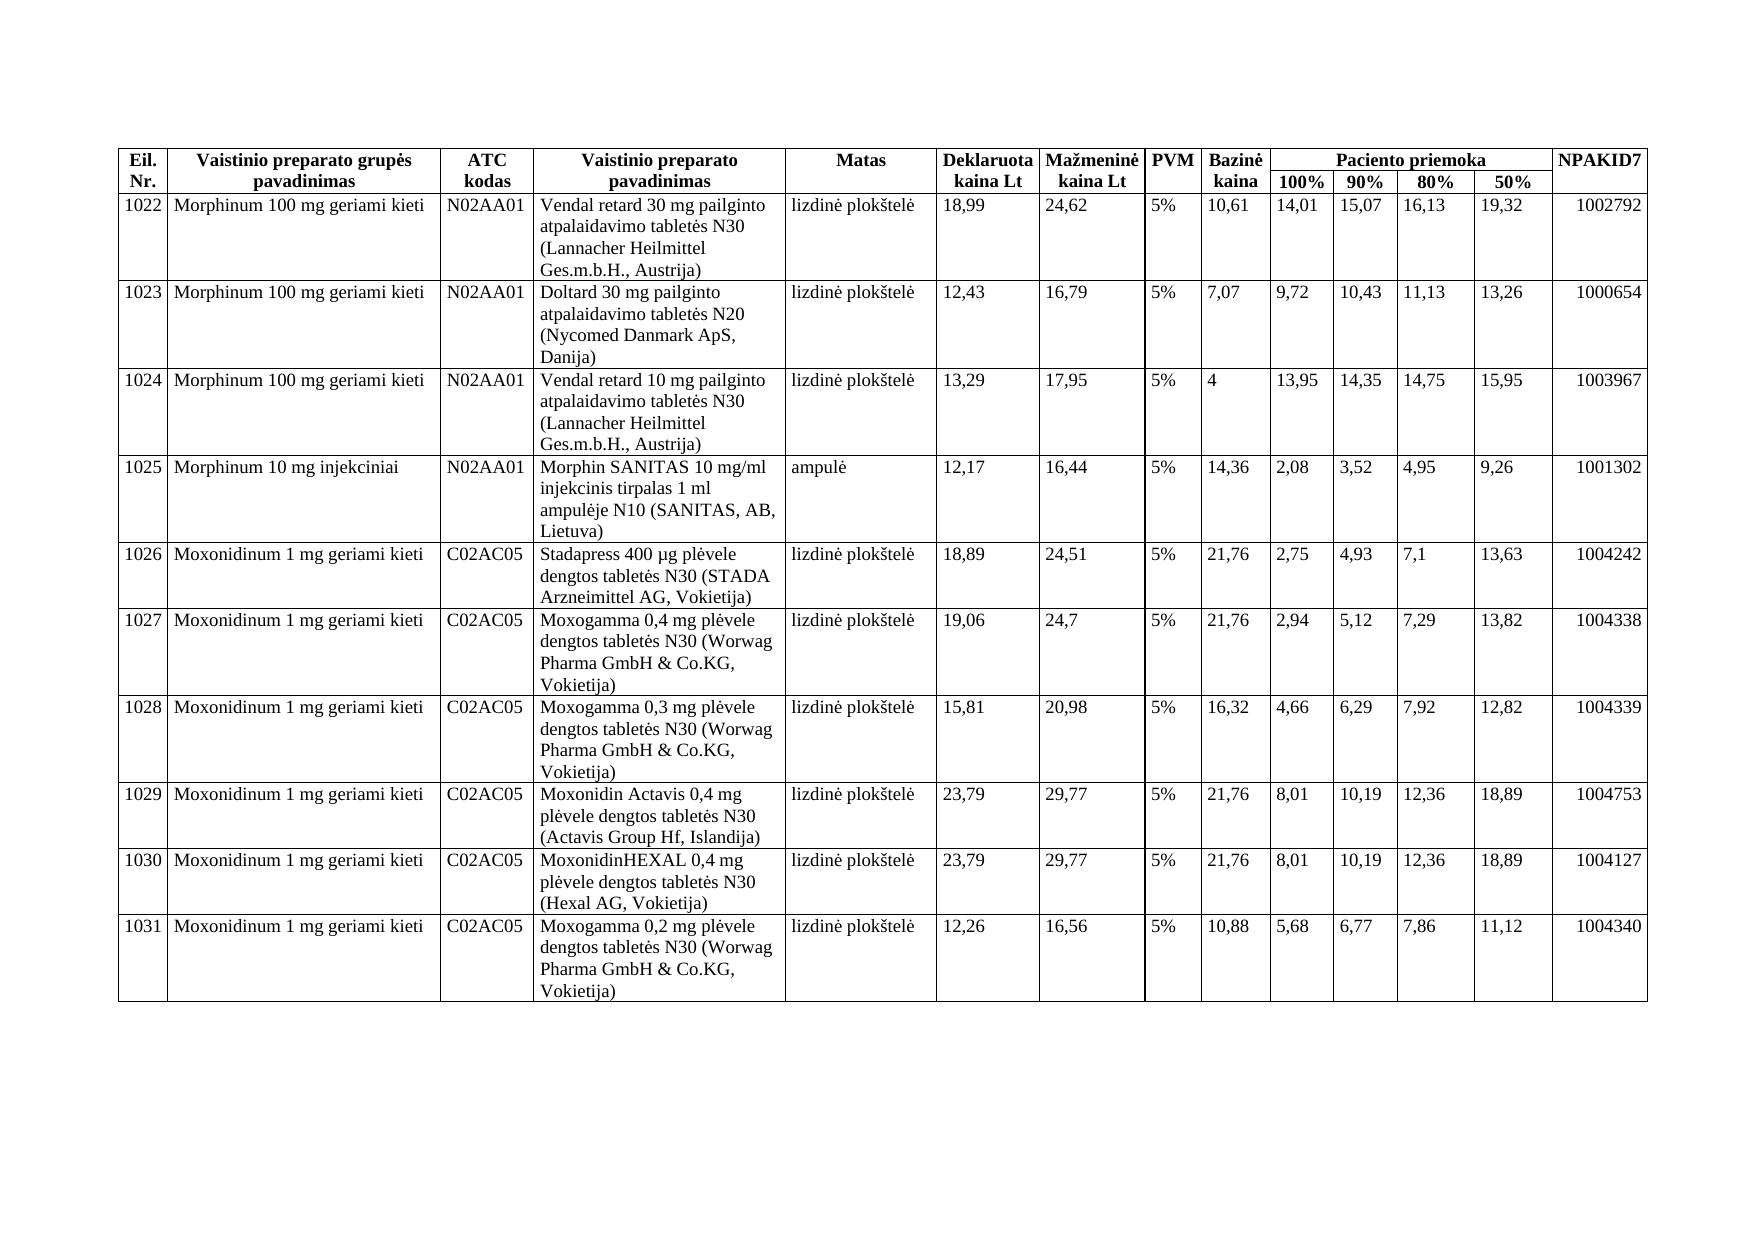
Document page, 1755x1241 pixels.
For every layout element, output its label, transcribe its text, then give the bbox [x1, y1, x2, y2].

table_cell 10,88 [1202, 915, 1270, 1001]
table_cell C02AC05 [441, 915, 533, 1001]
table_cell C02AC05 [441, 543, 533, 608]
table_cell N02AA01 [441, 194, 533, 280]
table_cell 24,62 [1040, 194, 1144, 280]
table_cell ampulė [786, 456, 936, 542]
table_cell C02AC05 [441, 783, 533, 848]
table_cell 15,95 [1475, 369, 1552, 455]
table_cell 100% [1271, 171, 1333, 193]
table_cell lizdinė plokštelė [786, 194, 936, 280]
table_cell N02AA01 [441, 456, 533, 542]
table_cell 7,07 [1202, 281, 1270, 367]
table_cell lizdinė plokštelė [786, 696, 936, 782]
table_cell Moxonidinum 1 mg geriami kieti [168, 915, 440, 1001]
table_cell 90% [1334, 171, 1397, 193]
table_header Vaistinio preparato pavadinimas [534, 149, 785, 193]
table_cell 12,17 [937, 456, 1039, 542]
table_cell 4 [1202, 369, 1270, 455]
table_cell C02AC05 [441, 849, 533, 914]
table_cell Moxonidinum 1 mg geriami kieti [168, 696, 440, 782]
table_cell Moxonidinum 1 mg geriami kieti [168, 849, 440, 914]
table_cell Moxonidin Actavis 0,4 mg plėvele dengtos tabletės N30 (Actavis Group Hf, Islandija) [534, 783, 785, 848]
table_cell 6,77 [1334, 915, 1397, 1001]
table_cell 1028 [119, 696, 167, 782]
table_cell 12,82 [1475, 696, 1552, 782]
table_cell MoxonidinHEXAL 0,4 mg plėvele dengtos tabletės N30 (Hexal AG, Vokietija) [534, 849, 785, 914]
table_cell 16,32 [1202, 696, 1270, 782]
table_cell 10,19 [1334, 783, 1397, 848]
table_header Eil. Nr. [119, 149, 167, 193]
table_cell 12,36 [1398, 783, 1474, 848]
table_cell 29,77 [1040, 783, 1144, 848]
table_cell 1026 [119, 543, 167, 608]
table_cell 21,76 [1202, 783, 1270, 848]
table_cell 14,01 [1271, 194, 1333, 280]
table_cell 10,43 [1334, 281, 1397, 367]
table_cell 1000654 [1553, 281, 1647, 367]
table_cell 18,89 [1475, 783, 1552, 848]
table_cell 16,44 [1040, 456, 1144, 542]
table_cell 7,29 [1398, 609, 1474, 695]
table_cell 12,36 [1398, 849, 1474, 914]
table_cell 13,63 [1475, 543, 1552, 608]
table_header NPAKID7 [1553, 149, 1647, 193]
table_cell 50% [1475, 171, 1552, 193]
table_cell 12,26 [937, 915, 1039, 1001]
table_cell 2,08 [1271, 456, 1333, 542]
table_cell 5,68 [1271, 915, 1333, 1001]
table_cell 1004753 [1553, 783, 1647, 848]
table_header Vaistinio preparato grupės pavadinimas [168, 149, 440, 193]
table_cell 10,61 [1202, 194, 1270, 280]
table_cell C02AC05 [441, 609, 533, 695]
table_cell 29,77 [1040, 849, 1144, 914]
table_cell lizdinė plokštelė [786, 543, 936, 608]
table_cell 5% [1146, 915, 1201, 1001]
table_cell Morphinum 100 mg geriami kieti [168, 369, 440, 455]
table_cell 11,13 [1398, 281, 1474, 367]
table_cell Moxogamma 0,3 mg plėvele dengtos tabletės N30 (Worwag Pharma GmbH & Co.KG, Vokietija) [534, 696, 785, 782]
table_cell 1030 [119, 849, 167, 914]
table_cell Doltard 30 mg pailginto atpalaidavimo tabletės N20 (Nycomed Danmark ApS, Danija) [534, 281, 785, 367]
table_cell Vendal retard 30 mg pailginto atpalaidavimo tabletės N30 (Lannacher Heilmittel Ges.m.b.H., Austrija) [534, 194, 785, 280]
table_cell 5% [1146, 783, 1201, 848]
table_cell 1004340 [1553, 915, 1647, 1001]
table_cell 6,29 [1334, 696, 1397, 782]
table_header ATC kodas [441, 149, 533, 193]
table_cell 1029 [119, 783, 167, 848]
table_cell C02AC05 [441, 696, 533, 782]
table_cell 2,94 [1271, 609, 1333, 695]
table_cell Moxonidinum 1 mg geriami kieti [168, 609, 440, 695]
table_cell 8,01 [1271, 783, 1333, 848]
table_header Deklaruota kaina Lt [937, 149, 1039, 193]
table_cell 1025 [119, 456, 167, 542]
table_cell 24,7 [1040, 609, 1144, 695]
table_cell 17,95 [1040, 369, 1144, 455]
table_cell Stadapress 400 µg plėvele dengtos tabletės N30 (STADA Arzneimittel AG, Vokietija) [534, 543, 785, 608]
table_cell 1004338 [1553, 609, 1647, 695]
table_cell lizdinė plokštelė [786, 915, 936, 1001]
table_cell 21,76 [1202, 609, 1270, 695]
table_cell 7,1 [1398, 543, 1474, 608]
table_cell 3,52 [1334, 456, 1397, 542]
table_cell 11,12 [1475, 915, 1552, 1001]
table_cell 5% [1146, 281, 1201, 367]
table_cell 1004242 [1553, 543, 1647, 608]
table_header PVM [1146, 149, 1201, 193]
table_cell 18,89 [1475, 849, 1552, 914]
table_cell 1004127 [1553, 849, 1647, 914]
table_cell 18,89 [937, 543, 1039, 608]
table_cell 24,51 [1040, 543, 1144, 608]
table_cell 14,75 [1398, 369, 1474, 455]
table_cell lizdinė plokštelė [786, 281, 936, 367]
table_cell 15,81 [937, 696, 1039, 782]
table_cell 5% [1146, 456, 1201, 542]
table_cell 80% [1398, 171, 1474, 193]
table_cell 19,32 [1475, 194, 1552, 280]
table_cell Morphinum 100 mg geriami kieti [168, 281, 440, 367]
table_cell Moxonidinum 1 mg geriami kieti [168, 543, 440, 608]
table_cell 13,95 [1271, 369, 1333, 455]
table_cell 1002792 [1553, 194, 1647, 280]
table_cell 20,98 [1040, 696, 1144, 782]
table_cell Moxonidinum 1 mg geriami kieti [168, 783, 440, 848]
table_cell 7,86 [1398, 915, 1474, 1001]
table_cell 4,66 [1271, 696, 1333, 782]
table_cell 12,43 [937, 281, 1039, 367]
table_cell 4,95 [1398, 456, 1474, 542]
table_header Matas [786, 149, 936, 193]
table_cell 23,79 [937, 783, 1039, 848]
table_cell 1001302 [1553, 456, 1647, 542]
table_cell 10,19 [1334, 849, 1397, 914]
table_cell 1003967 [1553, 369, 1647, 455]
table_cell lizdinė plokštelė [786, 783, 936, 848]
table_cell 18,99 [937, 194, 1039, 280]
table_cell 1023 [119, 281, 167, 367]
table_cell 2,75 [1271, 543, 1333, 608]
table_cell Moxogamma 0,4 mg plėvele dengtos tabletės N30 (Worwag Pharma GmbH & Co.KG, Vokietija) [534, 609, 785, 695]
table_cell 15,07 [1334, 194, 1397, 280]
table_header Paciento priemoka [1271, 149, 1552, 170]
table_cell N02AA01 [441, 369, 533, 455]
table_header Bazinė kaina Lt [1202, 149, 1270, 193]
table_cell 4,93 [1334, 543, 1397, 608]
table_cell 1031 [119, 915, 167, 1001]
table_cell N02AA01 [441, 281, 533, 367]
table_cell 19,06 [937, 609, 1039, 695]
table_cell 1027 [119, 609, 167, 695]
table_cell 1004339 [1553, 696, 1647, 782]
table_cell 14,35 [1334, 369, 1397, 455]
table_cell 1024 [119, 369, 167, 455]
table_cell 7,92 [1398, 696, 1474, 782]
table_cell 5,12 [1334, 609, 1397, 695]
table_cell lizdinė plokštelė [786, 849, 936, 914]
table_cell 21,76 [1202, 543, 1270, 608]
table_cell 5% [1146, 696, 1201, 782]
table_cell 5% [1146, 849, 1201, 914]
table_cell 9,72 [1271, 281, 1333, 367]
table_cell Vendal retard 10 mg pailginto atpalaidavimo tabletės N30 (Lannacher Heilmittel Ges.m.b.H., Austrija) [534, 369, 785, 455]
table_cell 14,36 [1202, 456, 1270, 542]
table_header Mažmeninė kaina Lt [1040, 149, 1144, 193]
table_cell 13,82 [1475, 609, 1552, 695]
table_cell lizdinė plokštelė [786, 369, 936, 455]
table_cell Morphinum 100 mg geriami kieti [168, 194, 440, 280]
table_cell 5% [1146, 369, 1201, 455]
table_cell Morphin SANITAS 10 mg/ml injekcinis tirpalas 1 ml ampulėje N10 (SANITAS, AB, Lietuva) [534, 456, 785, 542]
table_cell 9,26 [1475, 456, 1552, 542]
table_cell 13,29 [937, 369, 1039, 455]
table_cell 16,79 [1040, 281, 1144, 367]
table_cell 5% [1146, 609, 1201, 695]
table_cell 13,26 [1475, 281, 1552, 367]
table_cell 5% [1146, 194, 1201, 280]
table_cell 5% [1146, 543, 1201, 608]
table_cell Morphinum 10 mg injekciniai [168, 456, 440, 542]
table_cell 16,13 [1398, 194, 1474, 280]
table_cell 1022 [119, 194, 167, 280]
table_cell 8,01 [1271, 849, 1333, 914]
table_cell 23,79 [937, 849, 1039, 914]
table_cell 16,56 [1040, 915, 1144, 1001]
table_cell 21,76 [1202, 849, 1270, 914]
table_cell Moxogamma 0,2 mg plėvele dengtos tabletės N30 (Worwag Pharma GmbH & Co.KG, Vokietija) [534, 915, 785, 1001]
table_cell lizdinė plokštelė [786, 609, 936, 695]
